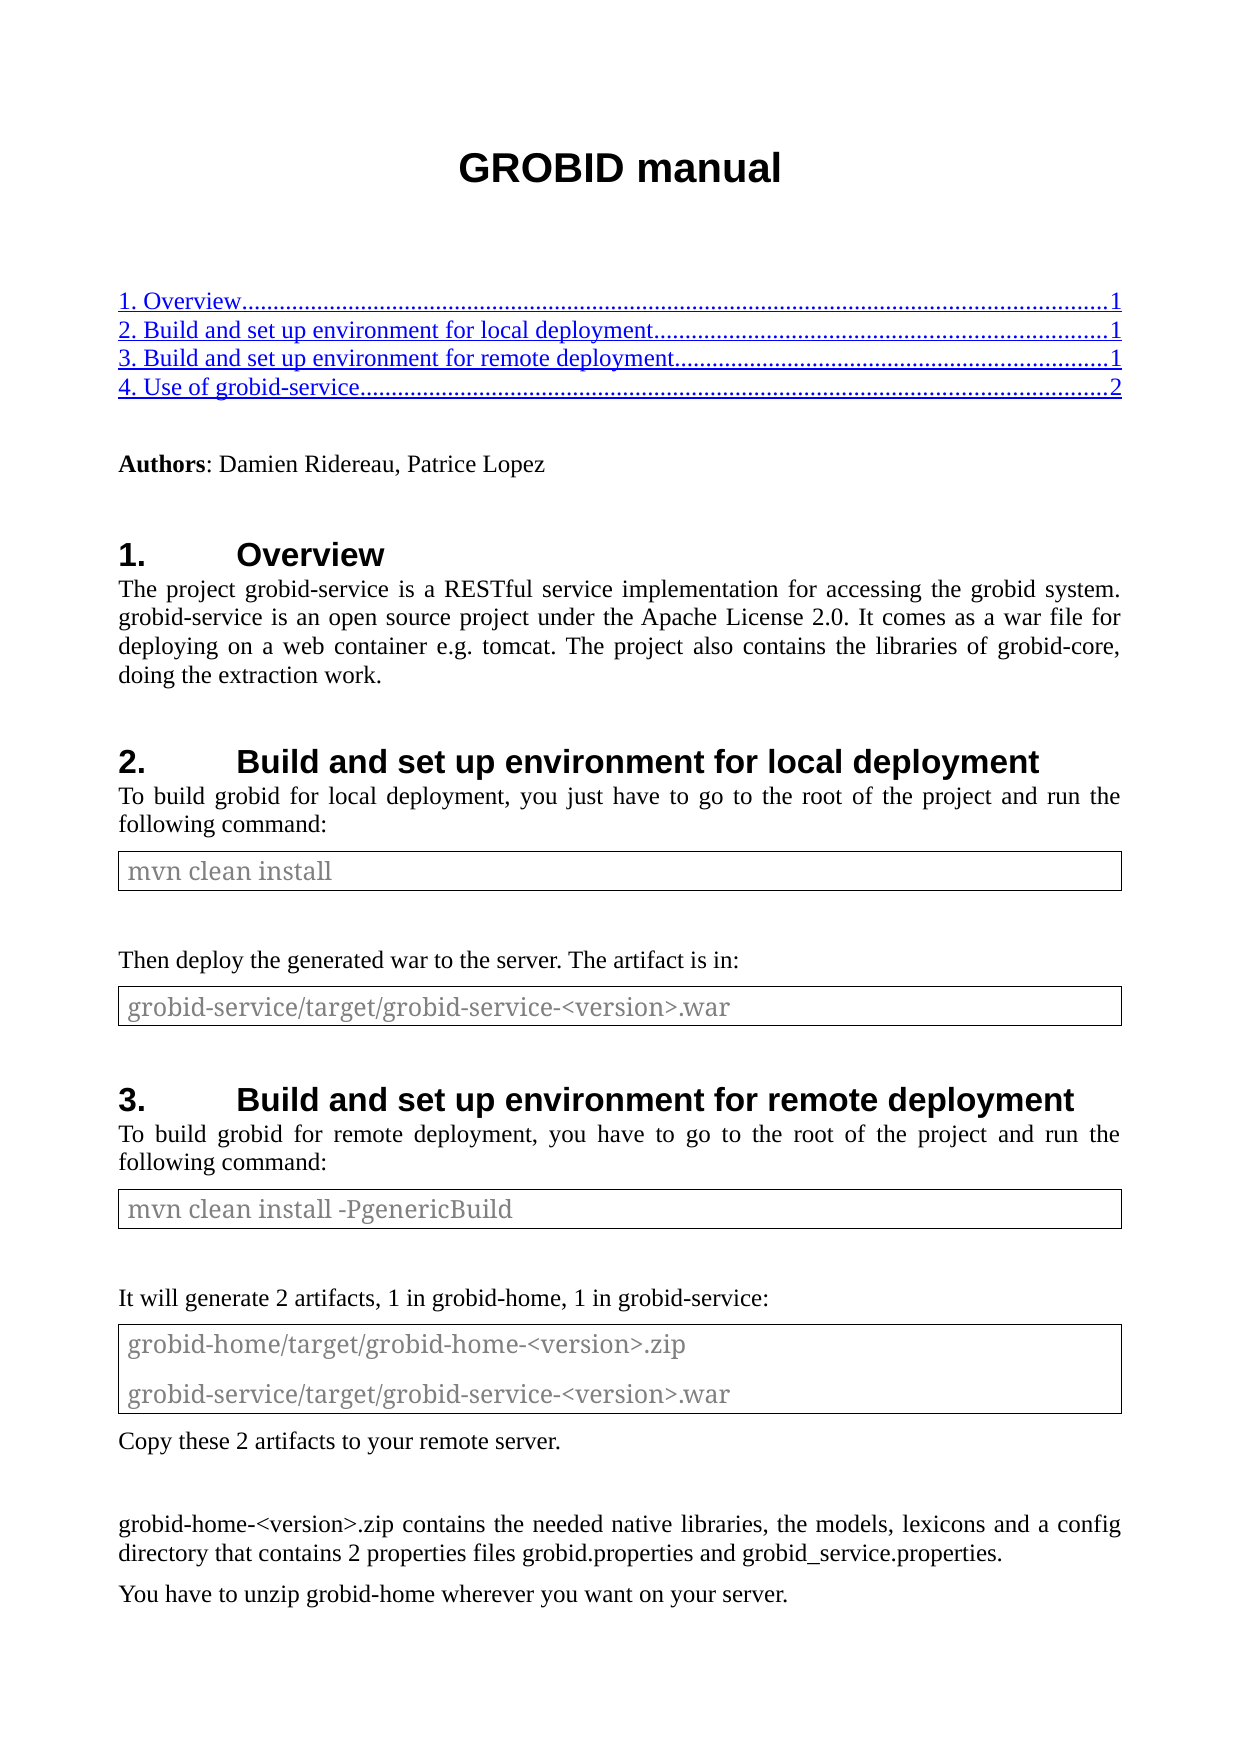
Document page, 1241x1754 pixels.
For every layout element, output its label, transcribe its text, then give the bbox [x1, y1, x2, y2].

text grobid-home-<version>.zip contains the needed native libraries, the models, lexicons and a config directory that contains 2 properties files grobid.properties and grobid_service.properties. [118, 1509, 1122, 1566]
text 2. Build and set up environment for local deployment 1 [118, 315, 1122, 340]
text It will generate 2 artifacts, 1 in grobid-home, 1 in grobid-service: [118, 1283, 1122, 1311]
subtitle Overview [118, 535, 1122, 574]
subtitle GROBID manual [118, 143, 1122, 191]
text To build grobid for local deployment, you just have to go to the root of the project and run the following command: [118, 781, 1122, 838]
text Then deploy the generated war to the server. The artifact is in: [118, 945, 1122, 974]
text 1. Overview 1 [118, 286, 1122, 311]
subtitle Build and set up environment for remote deployment [118, 1080, 1122, 1119]
text grobid-service/target/grobid-service-<version>.war [119, 1374, 1121, 1413]
text To build grobid for remote deployment, you have to go to the root of the project and run the following command: [118, 1119, 1122, 1176]
text Authors: Damien Ridereau, Patrice Lopez [118, 449, 1122, 478]
text Copy these 2 artifacts to your remote server. [118, 1426, 1122, 1455]
text mvn clean install [119, 852, 1121, 890]
text You have to unzip grobid-home wherever you want on your server. [118, 1579, 1122, 1608]
text grobid-home/target/grobid-home-<version>.zip [119, 1325, 1121, 1364]
text grobid-service/target/grobid-service-<version>.war [119, 987, 1121, 1025]
text The project grobid-service is a RESTful service implementation for accessing the grobid system. grobid-service is an open source project under the Apache License 2.0. It comes as a war file for deploying on a web container e.g. tomcat. The project also contains the libraries of grobid-core, doing the extraction work. [118, 574, 1122, 689]
text 3. Build and set up environment for remote deployment 1 [118, 343, 1122, 368]
text mvn clean install -PgenericBuild [119, 1190, 1121, 1228]
text 4. Use of grobid-service 2 [118, 372, 1122, 397]
subtitle Build and set up environment for local deployment [118, 742, 1122, 781]
